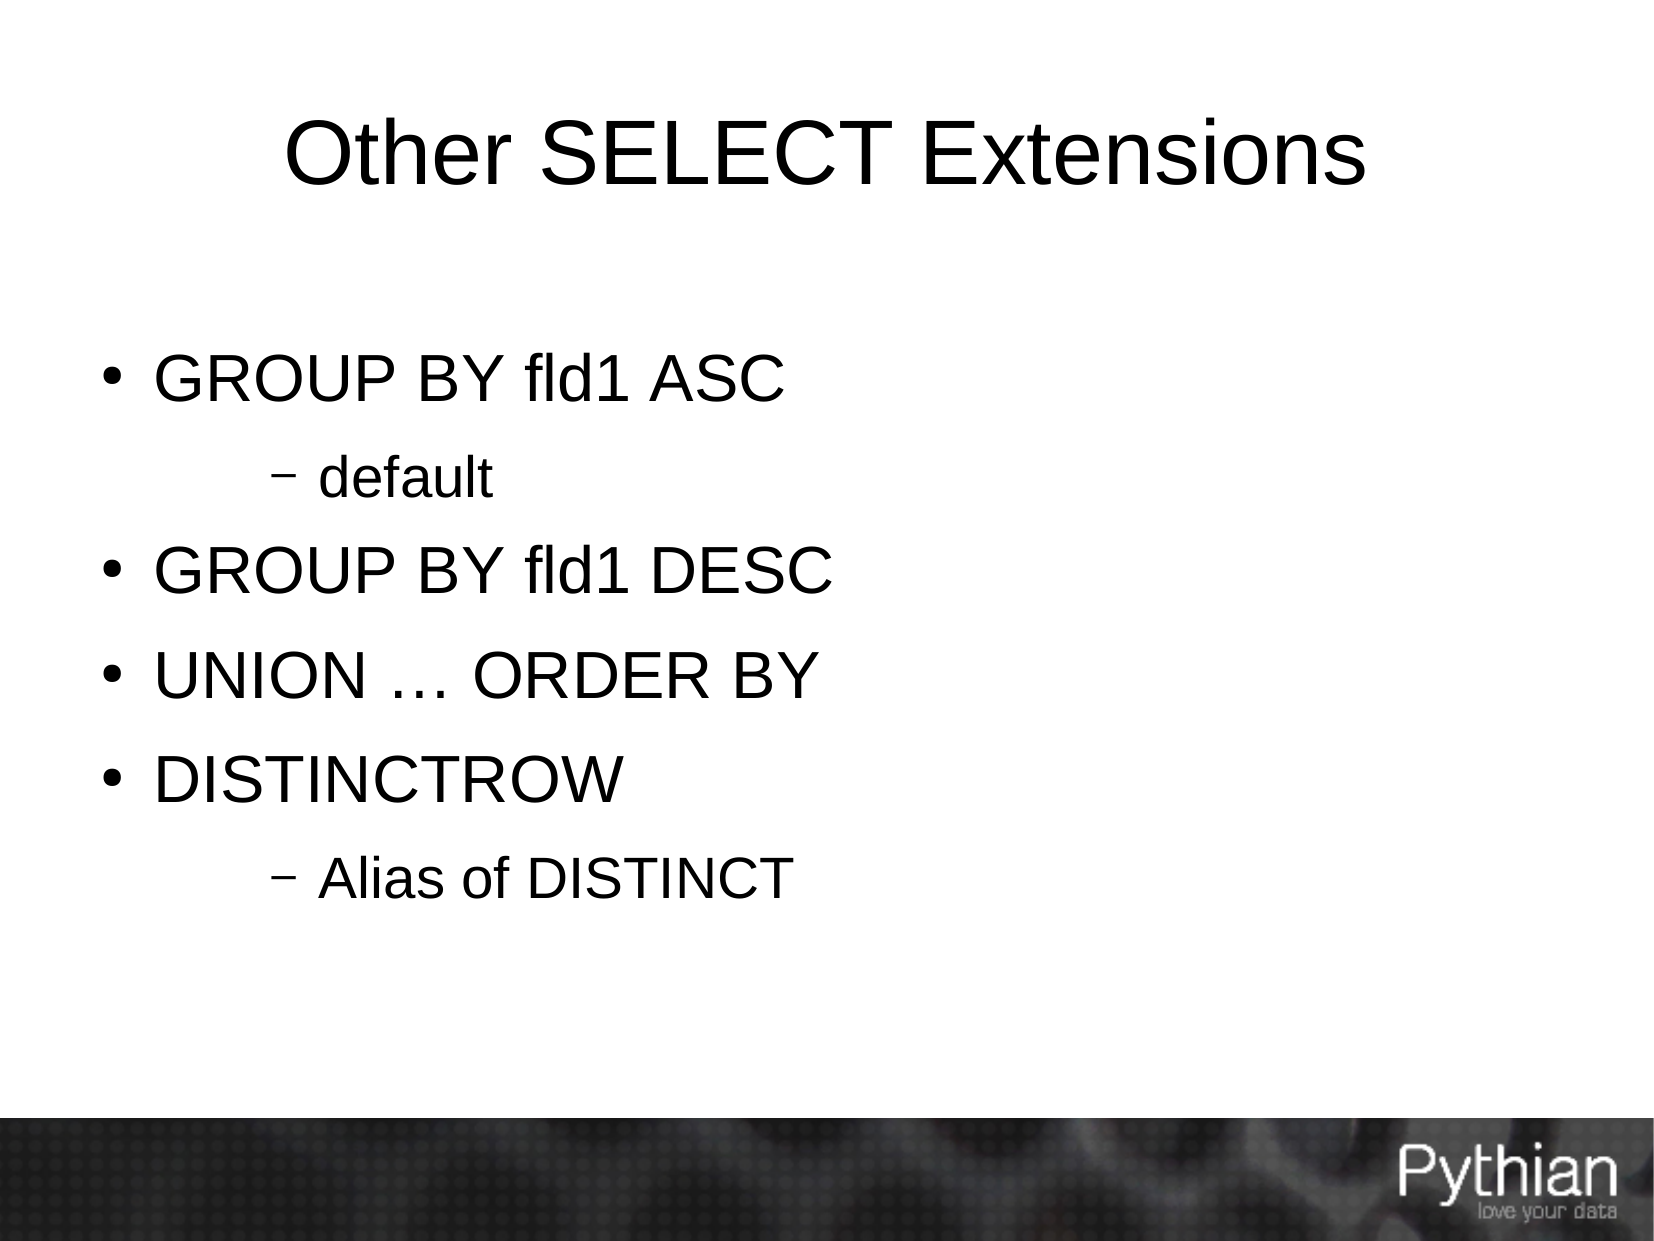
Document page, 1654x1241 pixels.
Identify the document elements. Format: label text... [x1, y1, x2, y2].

list GROUP BY fld1 ASC default GROUP BY fld1 DESC UNION … ORDER BY DISTINCTROW Alias of DISTINCT [82, 236, 1571, 1093]
picture [0, 1118, 1654, 1241]
title Other SELECT Extensions [82, 49, 1571, 236]
